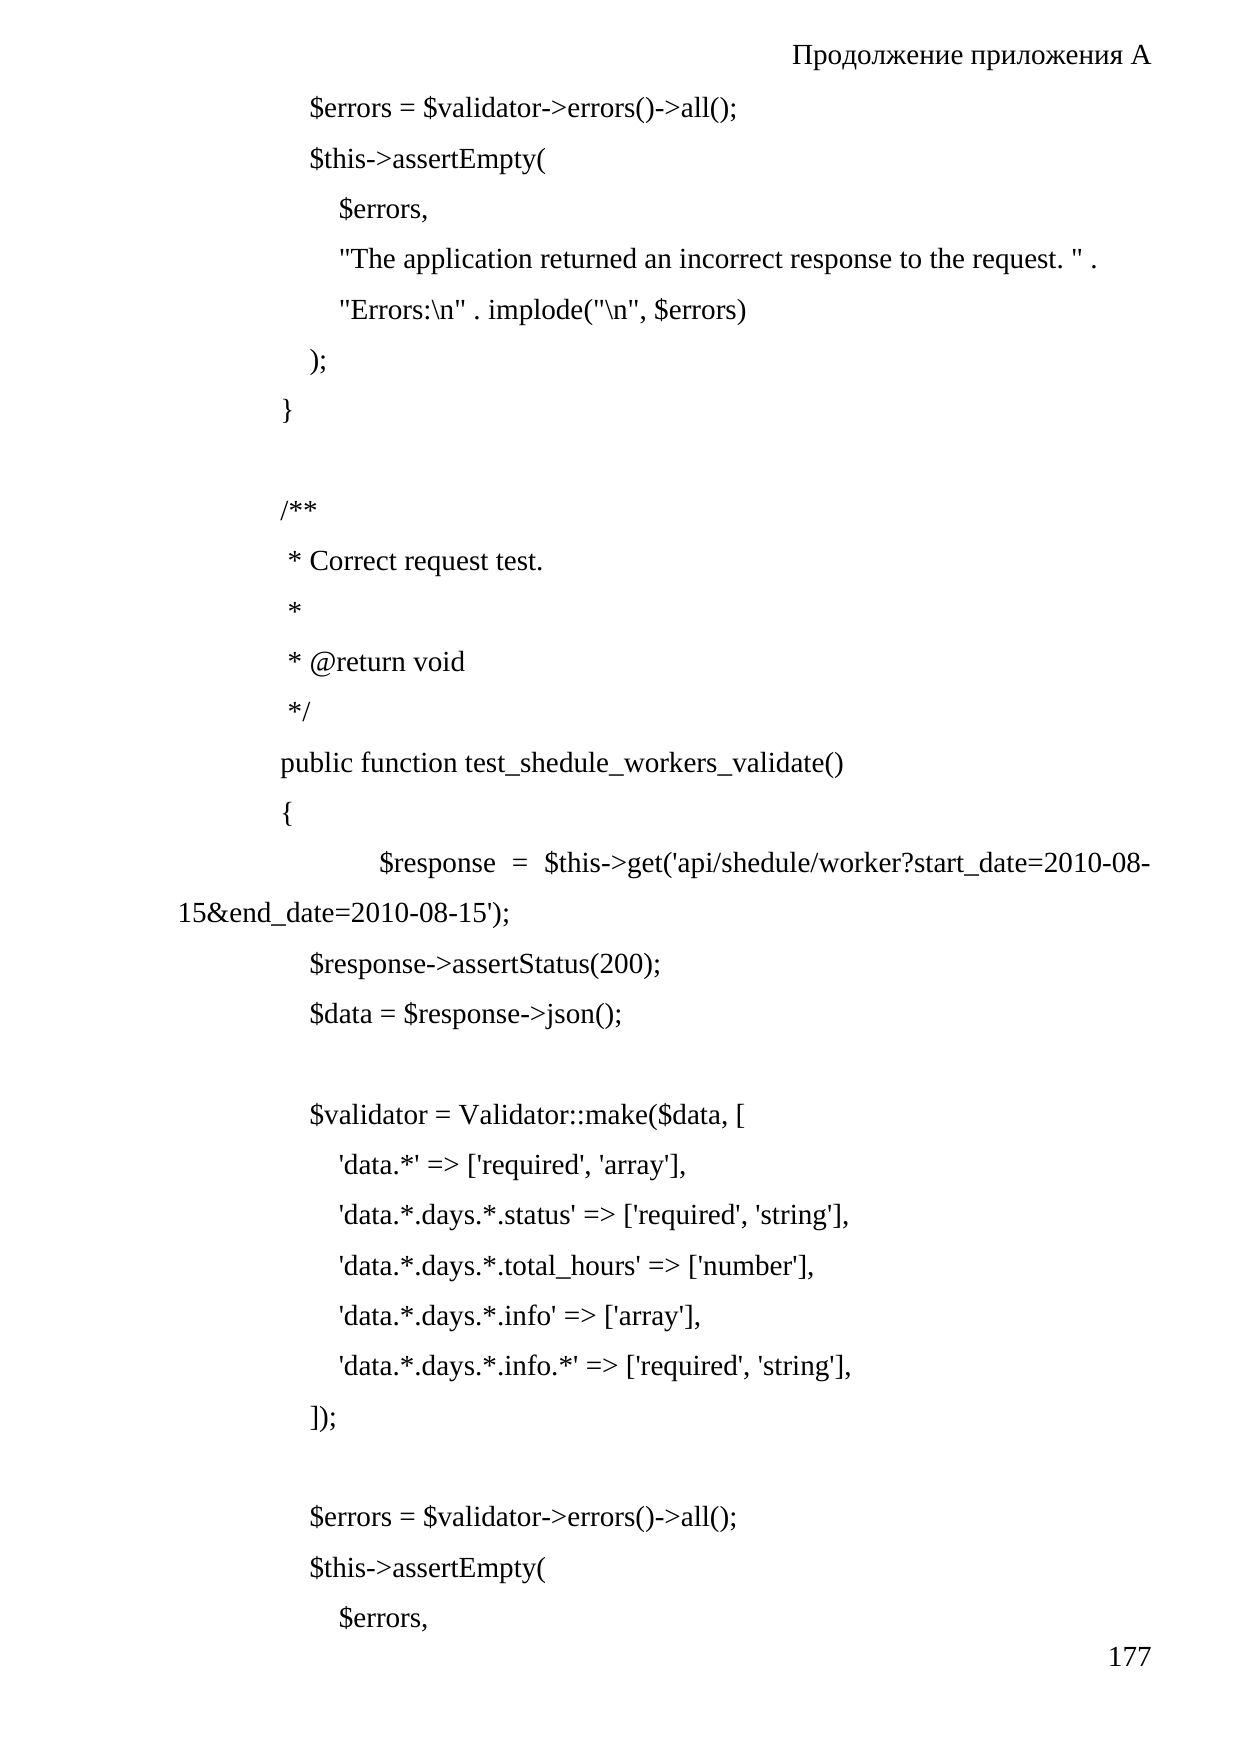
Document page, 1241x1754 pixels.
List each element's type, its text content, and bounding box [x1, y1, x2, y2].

text $data = $response->json(); [177, 996, 1152, 1030]
text $errors = $validator->errors()->all(); [177, 1499, 1152, 1533]
text 'data.*' => ['required', 'array'], [177, 1147, 1152, 1181]
text ]); [177, 1399, 1152, 1432]
text $this->assertEmpty( [177, 1550, 1152, 1583]
text 'data.*.days.*.info' => ['array'], [177, 1298, 1152, 1332]
text public function test_shedule_workers_validate() [177, 745, 1152, 778]
text * Correct request test. [177, 543, 1152, 577]
text $errors, [177, 191, 1152, 225]
text $validator = Validator::make($data, [ [177, 1097, 1152, 1130]
text /** [177, 493, 1152, 527]
text 'data.*.days.*.info.*' => ['required', 'string'], [177, 1348, 1152, 1382]
text $this->assertEmpty( [177, 141, 1152, 174]
text $errors = $validator->errors()->all(); [177, 91, 1152, 124]
text 'data.*.days.*.status' => ['required', 'string'], [177, 1197, 1152, 1231]
text { [177, 795, 1152, 828]
text ); [177, 342, 1152, 376]
text "The application returned an incorrect response to the request. " . [177, 242, 1152, 275]
text $response = $this->get('api/shedule/worker?start_date=2010-08-15&end_date=2010-08-15'); [177, 845, 1152, 929]
text "Errors:\n" . implode("\n", $errors) [177, 292, 1152, 325]
text } [177, 392, 1152, 426]
text $errors, [177, 1600, 1152, 1633]
text */ [177, 694, 1152, 728]
text * [177, 594, 1152, 627]
text 'data.*.days.*.total_hours' => ['number'], [177, 1248, 1152, 1281]
text * @return void [177, 644, 1152, 678]
text $response->assertStatus(200); [177, 946, 1152, 979]
